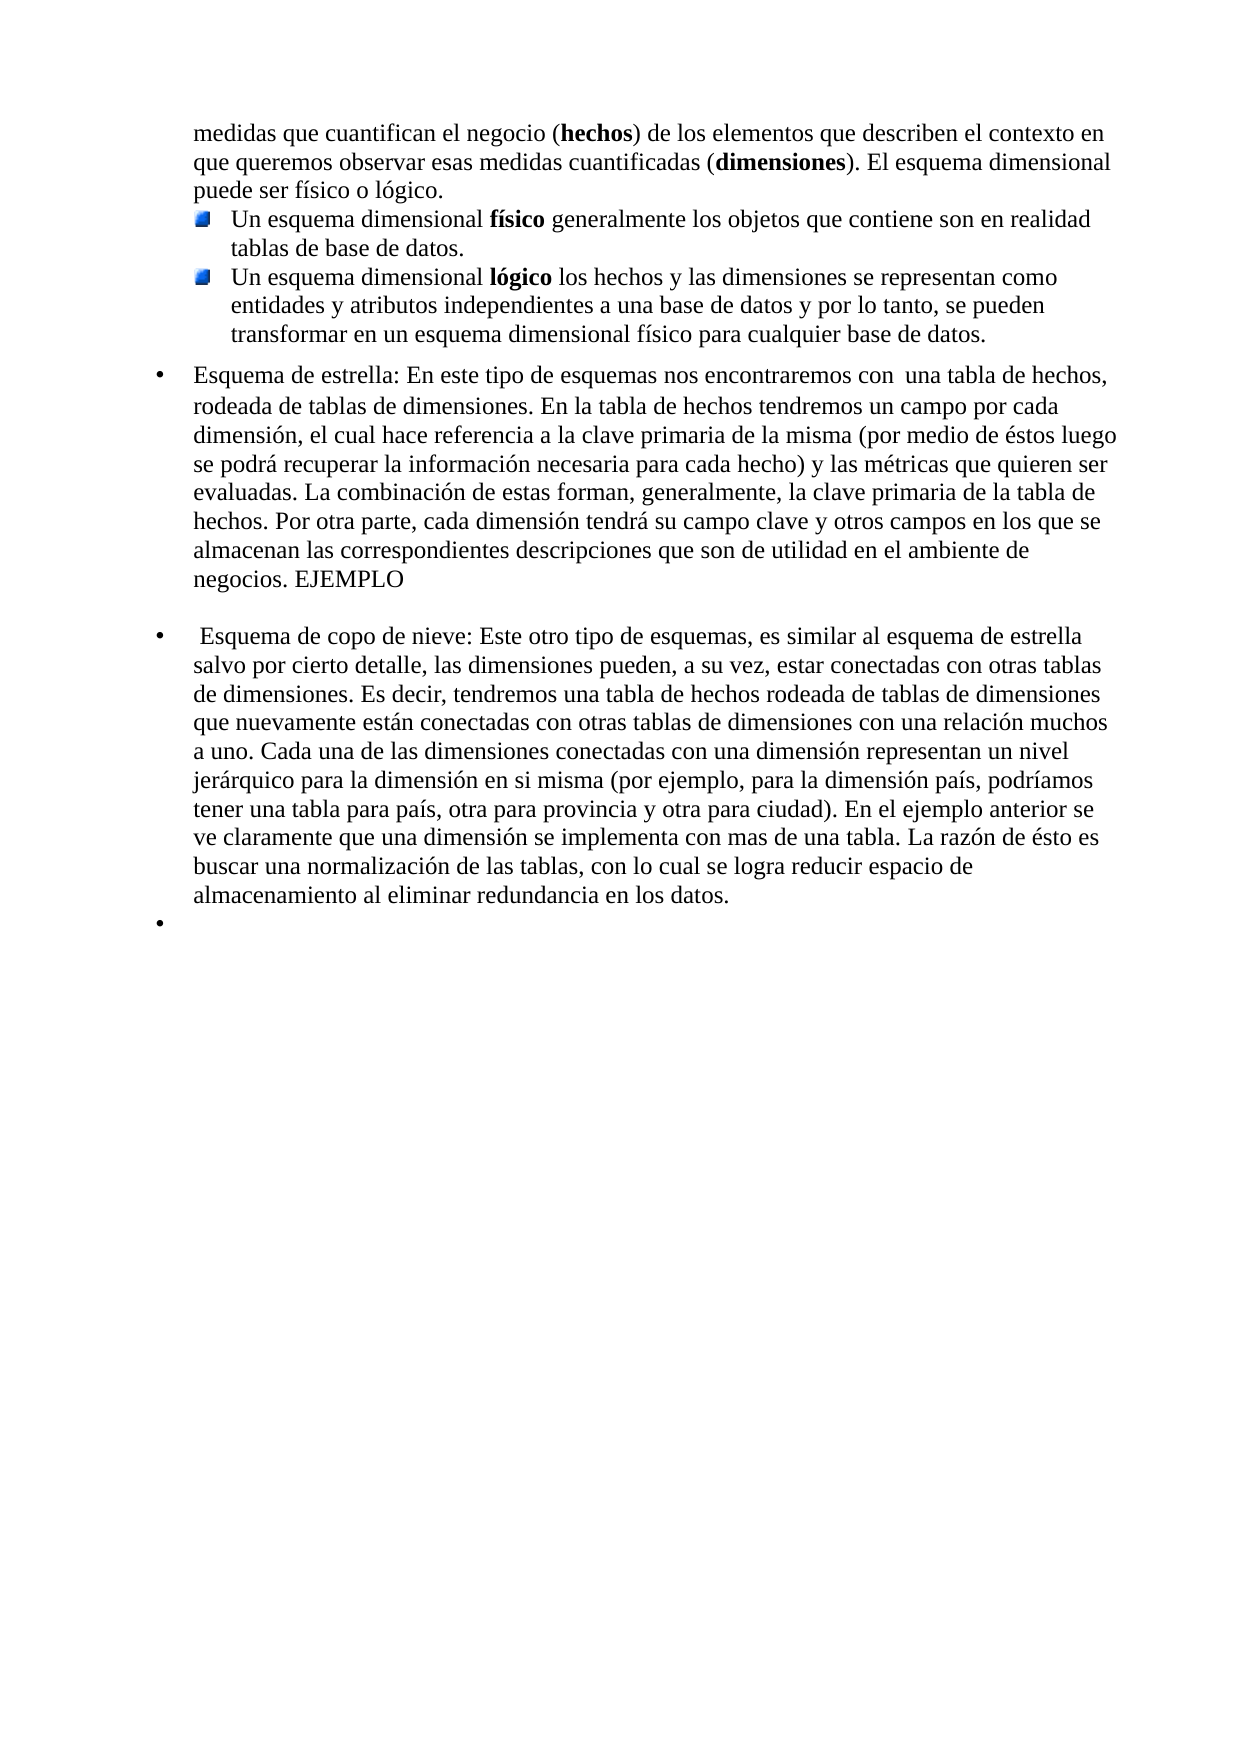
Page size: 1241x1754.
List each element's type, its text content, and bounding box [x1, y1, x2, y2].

list Esquema de copo de nieve: Este otro tipo de esquemas, es similar al esquema de estrella salvo por cierto detalle, las dimensiones pueden, a su vez, estar conectadas con otras tablas de dimensiones. Es decir, tendremos una tabla de hechos rodeada de tablas de dimensiones que nuevamente están conectadas con otras tablas de dimensiones con una relación muchos a uno. Cada una de las dimensiones conectadas con una dimensión representan un nivel jerárquico para la dimensión en si misma (por ejemplo, para la dimensión país, podríamos tener una tabla para país, otra para provincia y otra para ciudad). En el ejemplo anterior se ve claramente que una dimensión se implementa con mas de una tabla. La razón de ésto es buscar una normalización de las tablas, con lo cual se logra reducir espacio de almacenamiento al eliminar redundancia en los datos. [156, 621, 1122, 909]
list Un esquema dimensional físico generalmente los objetos que contiene son en realidad tablas de base de datos. [193, 204, 1122, 262]
list Esquema de estrella: En este tipo de esquemas nos encontraremos con una tabla de hechos, rodeada de tablas de dimensiones. En la tabla de hechos tendremos un campo por cada dimensión, el cual hace referencia a la clave primaria de la misma (por medio de éstos luego se podrá recuperar la información necesaria para cada hecho) y las métricas que quieren ser evaluadas. La combinación de estas forman, generalmente, la clave primaria de la tabla de hechos. Por otra parte, cada dimensión tendrá su campo clave y otros campos en los que se almacenan las correspondientes descripciones que son de utilidad en el ambiente de negocios. EJEMPLO [156, 348, 1122, 592]
picture [194, 210, 210, 227]
list medidas que cuantifican el negocio (hechos) de los elementos que describen el contexto en que queremos observar esas medidas cuantificadas (dimensiones). El esquema dimensional puede ser físico o lógico. [156, 118, 1122, 204]
picture [194, 268, 210, 285]
list Un esquema dimensional lógico los hechos y las dimensiones se representan como entidades y atributos independientes a una base de datos y por lo tanto, se pueden transformar en un esquema dimensional físico para cualquier base de datos. [193, 262, 1122, 348]
